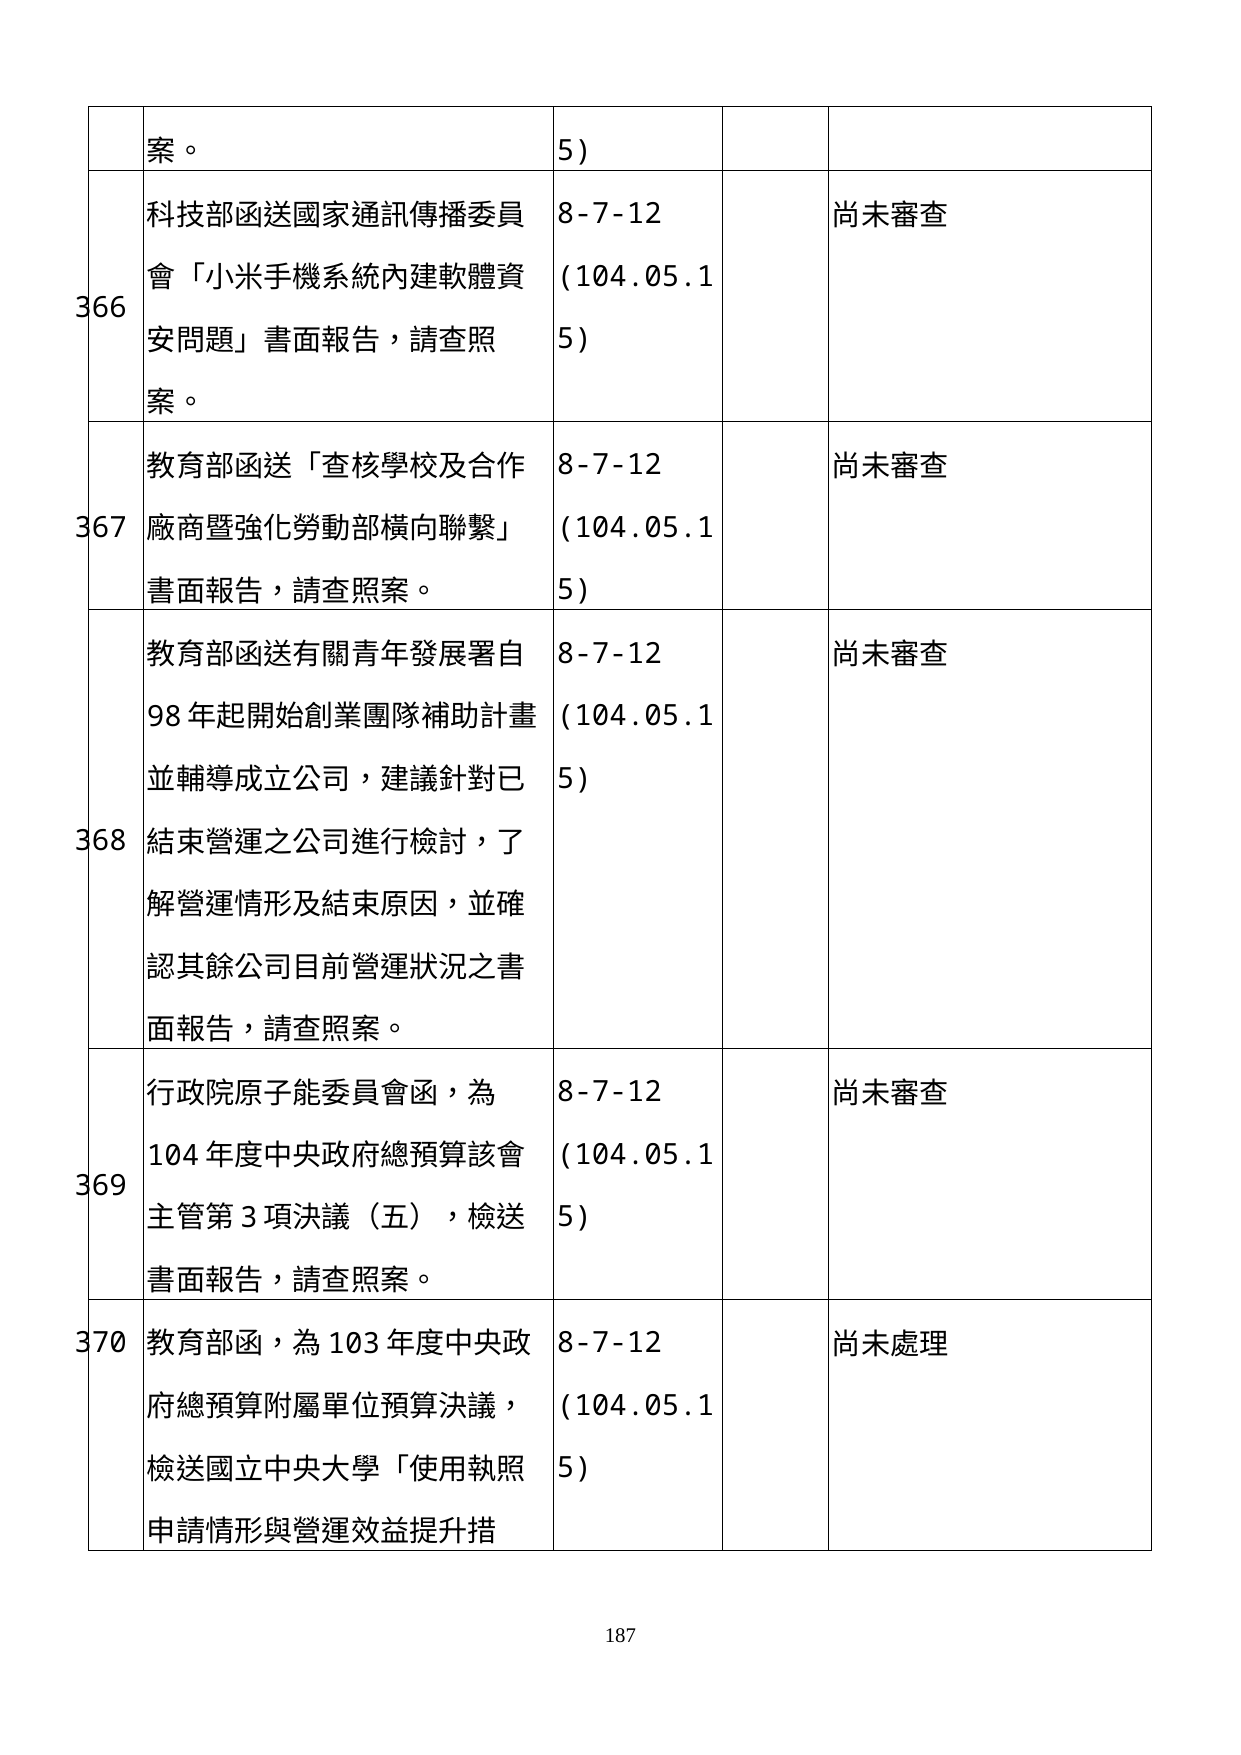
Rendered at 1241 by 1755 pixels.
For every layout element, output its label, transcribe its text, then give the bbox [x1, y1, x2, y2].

table_cell [723, 107, 828, 169]
table_cell 8-7-12 (104.05.15) [554, 610, 722, 1048]
table_cell [723, 1049, 828, 1299]
table_cell 5) [554, 107, 722, 169]
table_cell 8-7-12 (104.05.15) [554, 171, 722, 421]
table_cell 尚未處理 [829, 1300, 1151, 1550]
table_cell 科技部函送國家通訊傳播委員會「小米手機系統內建軟體資安問題」書面報告，請查照案。 [144, 171, 553, 421]
table_cell [89, 107, 143, 169]
table_cell [89, 171, 143, 421]
table_cell 8-7-12 (104.05.15) [554, 1049, 722, 1299]
table_cell 教育部函送有關青年發展署自98年起開始創業團隊補助計畫並輔導成立公司，建議針對已結束營運之公司進行檢討，了解營運情形及結束原因，並確認其餘公司目前營運狀況之書面報告，請查照案。 [144, 610, 553, 1048]
table_cell [89, 610, 143, 1048]
table_cell [89, 1300, 143, 1550]
table_cell 教育部函，為103年度中央政府總預算附屬單位預算決議，檢送國立中央大學「使用執照申請情形與營運效益提升措 [144, 1300, 553, 1550]
table_cell 尚未審查 [829, 171, 1151, 421]
table_cell [723, 1300, 828, 1550]
table_cell 8-7-12 (104.05.15) [554, 1300, 722, 1550]
table_cell 教育部函送「查核學校及合作廠商暨強化勞動部橫向聯繫」書面報告，請查照案。 [144, 422, 553, 609]
table_cell 行政院原子能委員會函，為104年度中央政府總預算該會主管第3項決議（五），檢送書面報告，請查照案。 [144, 1049, 553, 1299]
table_cell 尚未審查 [829, 422, 1151, 609]
table_cell [723, 610, 828, 1048]
table_cell [723, 422, 828, 609]
table_cell [89, 422, 143, 609]
table_cell [829, 107, 1151, 169]
table_cell [723, 171, 828, 421]
table_cell 尚未審查 [829, 610, 1151, 1048]
table_cell 尚未審查 [829, 1049, 1151, 1299]
table_cell 案。 [144, 107, 553, 169]
table_cell 8-7-12 (104.05.15) [554, 422, 722, 609]
table_cell [89, 1049, 143, 1299]
